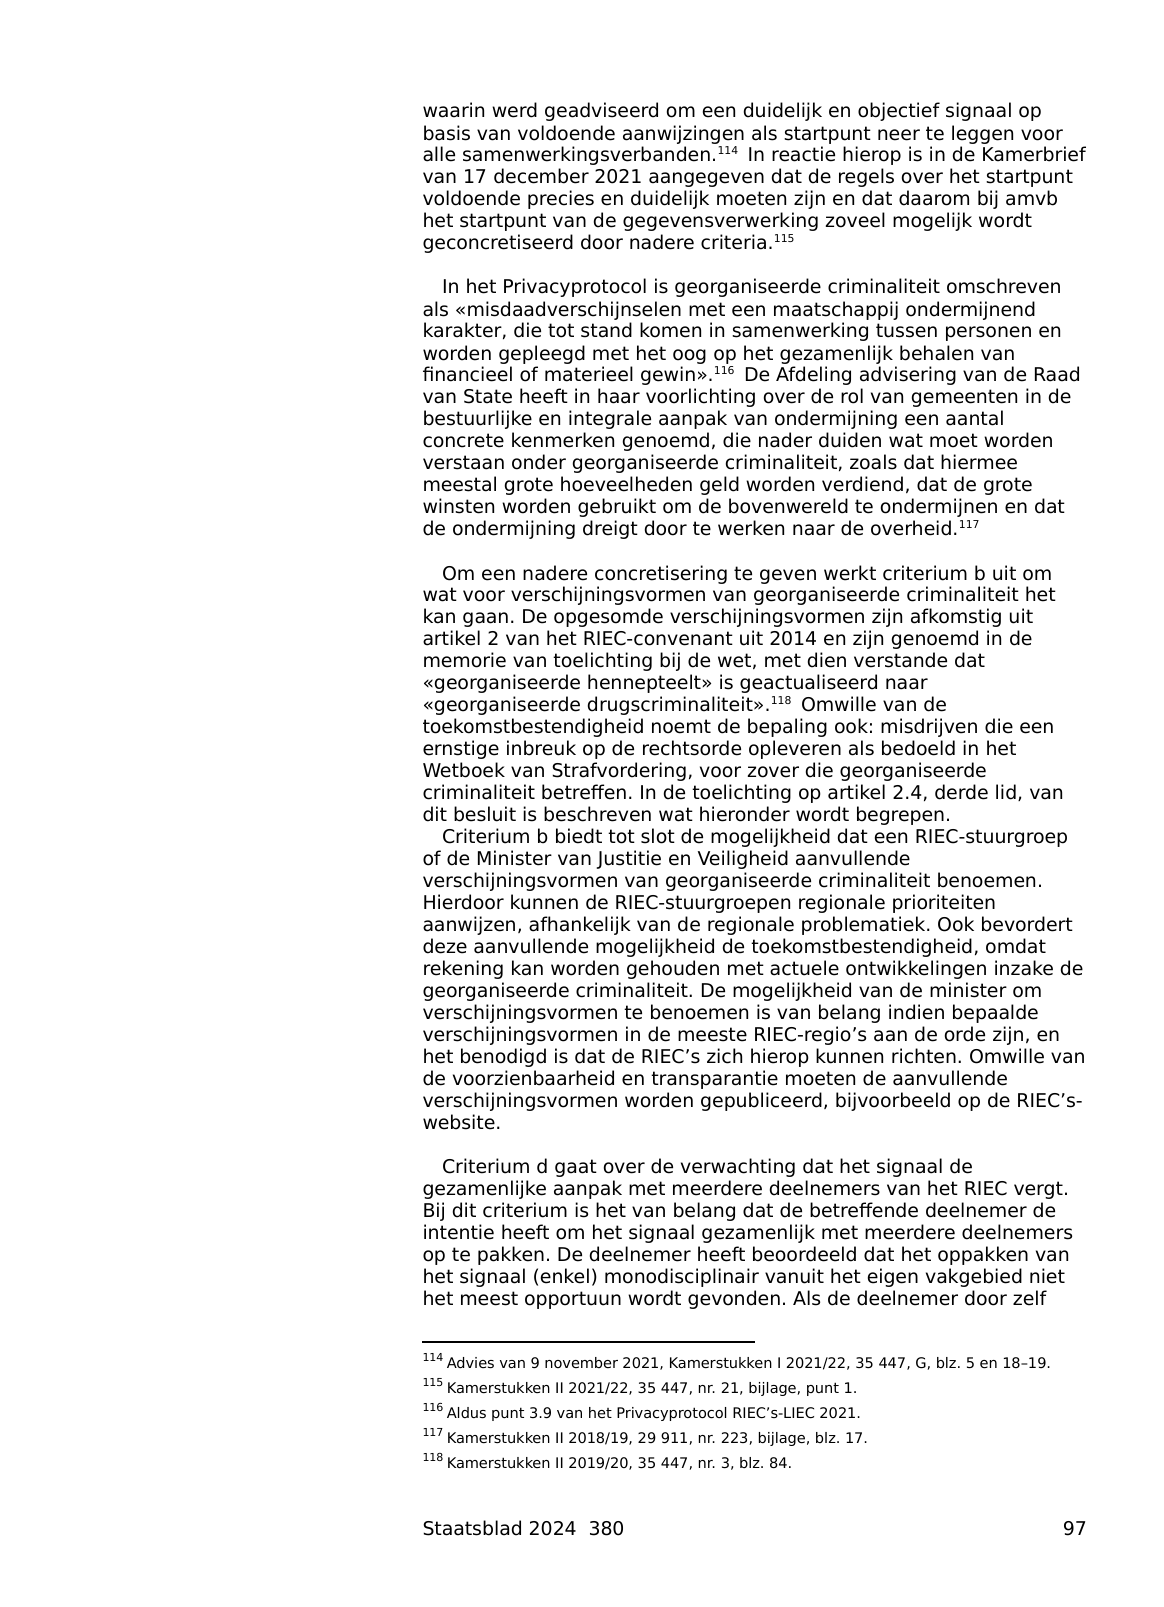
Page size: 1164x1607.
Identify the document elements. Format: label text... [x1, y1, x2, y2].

text Kamerstukken II 2019/20, 35 447, nr. 3, blz. 84. [422, 1451, 1087, 1473]
text Advies van 9 november 2021, Kamerstukken I 2021/22, 35 447, G, blz. 5 en 18–19. [422, 1351, 1087, 1373]
text Kamerstukken II 2021/22, 35 447, nr. 21, bijlage, punt 1. [422, 1376, 1087, 1398]
text Criterium b biedt tot slot de mogelijkheid dat een RIEC-stuurgroep of de Minister van Justitie en Veiligheid aanvullende verschijningsvormen van georganiseerde criminaliteit benoemen. Hierdoor kunnen de RIEC-stuurgroepen regionale prioriteiten aanwijzen, afhankelijk van de regionale problematiek. Ook bevordert deze aanvullende mogelijkheid de toekomstbestendigheid, omdat rekening kan worden gehouden met actuele ontwikkelingen inzake de georganiseerde criminaliteit. De mogelijkheid van de minister om verschijningsvormen te benoemen is van belang indien bepaalde verschijningsvormen in de meeste RIEC-regio’s aan de orde zijn, en het benodigd is dat de RIEC’s zich hierop kunnen richten. Omwille van de voorzienbaarheid en transparantie moeten de aanvullende verschijningsvormen worden gepubliceerd, bijvoorbeeld op de RIEC’s-website. [422, 826, 1087, 1134]
text Aldus punt 3.9 van het Privacyprotocol RIEC’s-LIEC 2021. [422, 1401, 1087, 1423]
text In het Privacyprotocol is georganiseerde criminaliteit omschreven als «misdaadverschijnselen met een maatschappij ondermijnend karakter, die tot stand komen in samenwerking tussen personen en worden gepleegd met het oog op het gezamenlijk behalen van financieel of materieel gewin». De Afdeling advisering van de Raad van State heeft in haar voorlichting over de rol van gemeenten in de bestuurlijke en integrale aanpak van ondermijning een aantal concrete kenmerken genoemd, die nader duiden wat moet worden verstaan onder georganiseerde criminaliteit, zoals dat hiermee meestal grote hoeveelheden geld worden verdiend, dat de grote winsten worden gebruikt om de bovenwereld te ondermijnen en dat de ondermijning dreigt door te werken naar de overheid. [422, 276, 1087, 540]
text Criterium d gaat over de verwachting dat het signaal de gezamenlijke aanpak met meerdere deelnemers van het RIEC vergt. Bij dit criterium is het van belang dat de betreffende deelnemer de intentie heeft om het signaal gezamenlijk met meerdere deelnemers op te pakken. De deelnemer heeft beoordeeld dat het oppakken van het signaal (enkel) monodisciplinair vanuit het eigen vakgebied niet het meest opportuun wordt gevonden. Als de deelnemer door zelf [422, 1156, 1087, 1310]
text Om een nadere concretisering te geven werkt criterium b uit om wat voor verschijningsvormen van georganiseerde criminaliteit het kan gaan. De opgesomde verschijningsvormen zijn afkomstig uit artikel 2 van het RIEC-convenant uit 2014 en zijn genoemd in de memorie van toelichting bij de wet, met dien verstande dat «georganiseerde hennepteelt» is geactualiseerd naar «georganiseerde drugscriminaliteit». Omwille van de toekomstbestendigheid noemt de bepaling ook: misdrijven die een ernstige inbreuk op de rechtsorde opleveren als bedoeld in het Wetboek van Strafvordering, voor zover die georganiseerde criminaliteit betreffen. In de toelichting op artikel 2.4, derde lid, van dit besluit is beschreven wat hieronder wordt begrepen. [422, 562, 1087, 826]
text waarin werd geadviseerd om een duidelijk en objectief signaal op basis van voldoende aanwijzingen als startpunt neer te leggen voor alle samenwerkingsverbanden. In reactie hierop is in de Kamerbrief van 17 december 2021 aangegeven dat de regels over het startpunt voldoende precies en duidelijk moeten zijn en dat daarom bij amvb het startpunt van de gegevensverwerking zoveel mogelijk wordt geconcretiseerd door nadere criteria. [422, 100, 1087, 254]
text Kamerstukken II 2018/19, 29 911, nr. 223, bijlage, blz. 17. [422, 1426, 1087, 1448]
